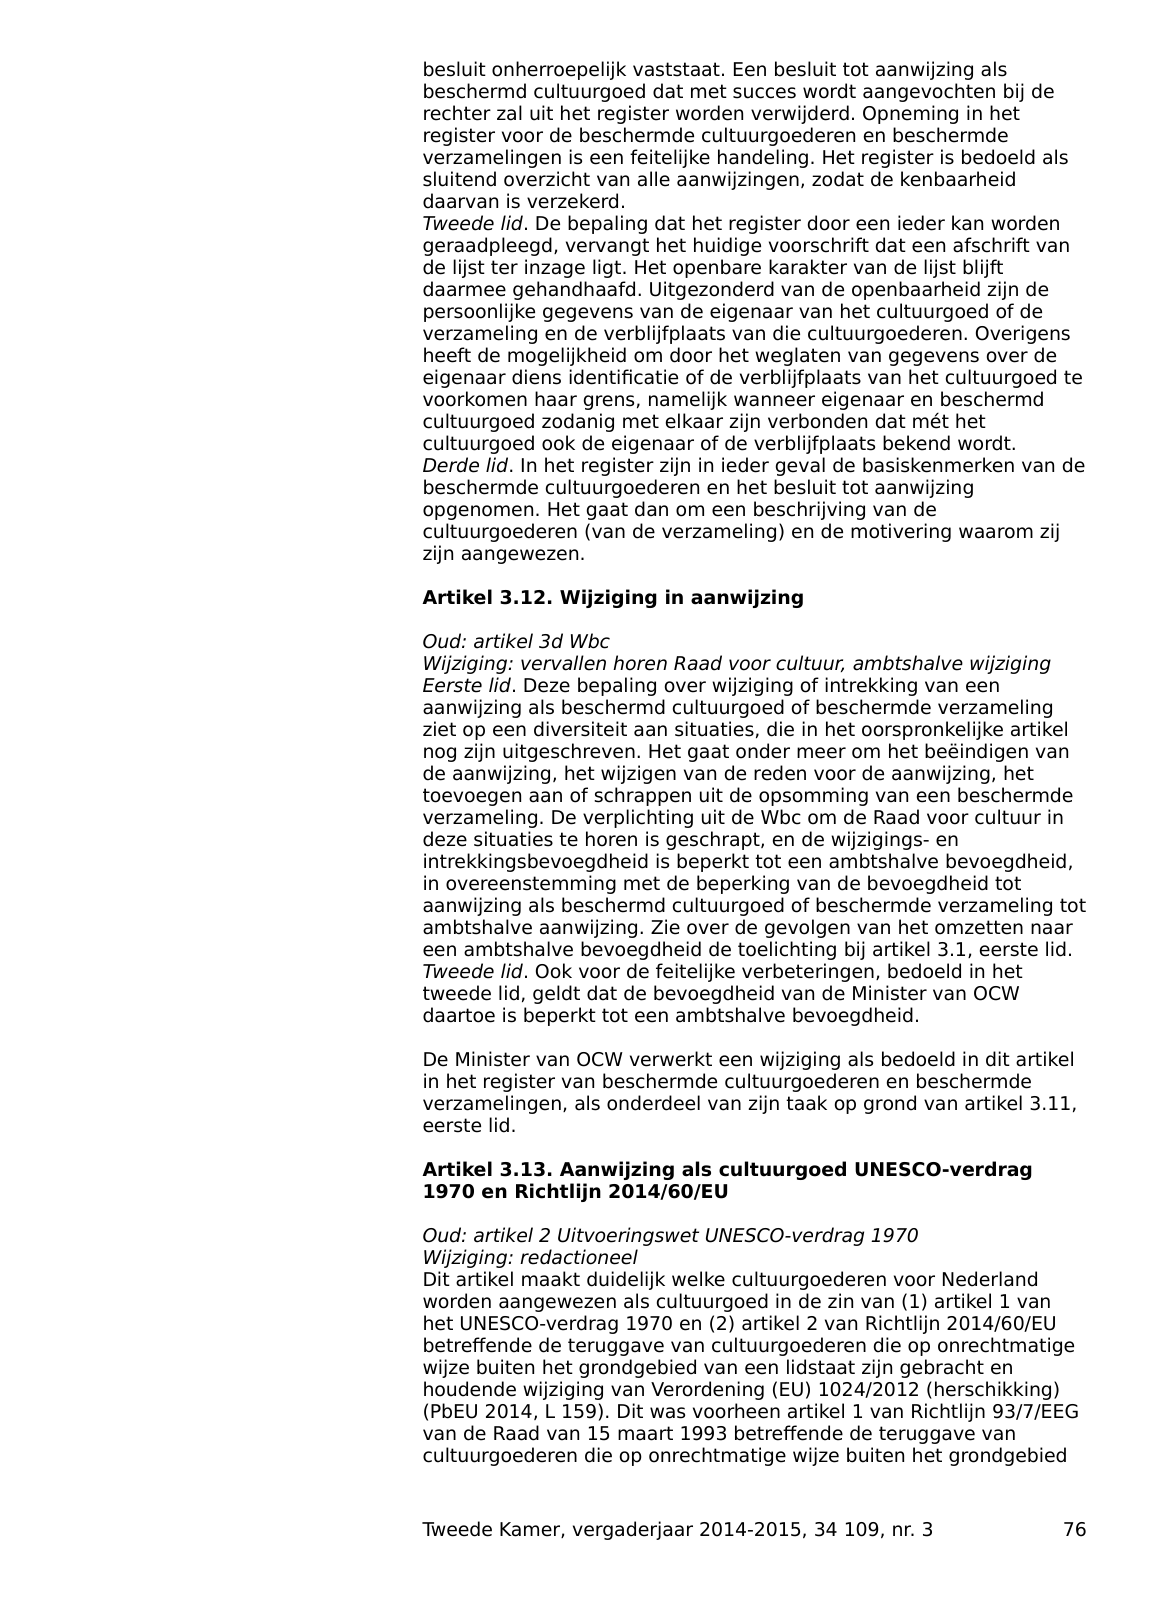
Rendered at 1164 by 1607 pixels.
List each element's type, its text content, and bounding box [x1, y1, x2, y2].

text Tweede lid. De bepaling dat het register door een ieder kan worden geraadpleegd, vervangt het huidige voorschrift dat een afschrift van de lijst ter inzage ligt. Het openbare karakter van de lijst blijft daarmee gehandhaafd. Uitgezonderd van de openbaarheid zijn de persoonlijke gegevens van de eigenaar van het cultuurgoed of de verzameling en de verblijfplaats van die cultuurgoederen. Overigens heeft de mogelijkheid om door het weglaten van gegevens over de eigenaar diens identificatie of de verblijfplaats van het cultuurgoed te voorkomen haar grens, namelijk wanneer eigenaar en beschermd cultuurgoed zodanig met elkaar zijn verbonden dat mét het cultuurgoed ook de eigenaar of de verblijfplaats bekend wordt. [422, 213, 1087, 455]
subtitle Artikel 3.12. Wijziging in aanwijzing [422, 587, 1087, 609]
text Eerste lid. Deze bepaling over wijziging of intrekking van een aanwijzing als beschermd cultuurgoed of beschermde verzameling ziet op een diversiteit aan situaties, die in het oorspronkelijke artikel nog zijn uitgeschreven. Het gaat onder meer om het beëindigen van de aanwijzing, het wijzigen van de reden voor de aanwijzing, het toevoegen aan of schrappen uit de opsomming van een beschermde verzameling. De verplichting uit de Wbc om de Raad voor cultuur in deze situaties te horen is geschrapt, en de wijzigings- en intrekkingsbevoegdheid is beperkt tot een ambtshalve bevoegdheid, in overeenstemming met de beperking van de bevoegdheid tot aanwijzing als beschermd cultuurgoed of beschermde verzameling tot ambtshalve aanwijzing. Zie over de gevolgen van het omzetten naar een ambtshalve bevoegdheid de toelichting bij artikel 3.1, eerste lid. [422, 675, 1087, 961]
text Wijziging: vervallen horen Raad voor cultuur, ambtshalve wijziging [422, 653, 1087, 675]
text Tweede lid. Ook voor de feitelijke verbeteringen, bedoeld in het tweede lid, geldt dat de bevoegdheid van de Minister van OCW daartoe is beperkt tot een ambtshalve bevoegdheid. [422, 961, 1087, 1027]
text Wijziging: redactioneel [422, 1247, 1087, 1269]
text Oud: artikel 2 Uitvoeringswet UNESCO-verdrag 1970 [422, 1225, 1087, 1247]
text Dit artikel maakt duidelijk welke cultuurgoederen voor Nederland worden aangewezen als cultuurgoed in de zin van (1) artikel 1 van het UNESCO-verdrag 1970 en (2) artikel 2 van Richtlijn 2014/60/EU betreffende de teruggave van cultuurgoederen die op onrechtmatige wijze buiten het grondgebied van een lidstaat zijn gebracht en houdende wijziging van Verordening (EU) 1024/2012 (herschikking) (PbEU 2014, L 159). Dit was voorheen artikel 1 van Richtlijn 93/7/EEG van de Raad van 15 maart 1993 betreffende de teruggave van cultuurgoederen die op onrechtmatige wijze buiten het grondgebied [422, 1269, 1087, 1467]
text besluit onherroepelijk vaststaat. Een besluit tot aanwijzing als beschermd cultuurgoed dat met succes wordt aangevochten bij de rechter zal uit het register worden verwijderd. Opneming in het register voor de beschermde cultuurgoederen en beschermde verzamelingen is een feitelijke handeling. Het register is bedoeld als sluitend overzicht van alle aanwijzingen, zodat de kenbaarheid daarvan is verzekerd. [422, 59, 1087, 213]
subtitle Artikel 3.13. Aanwijzing als cultuurgoed UNESCO-verdrag 1970 en Richtlijn 2014/60/EU [422, 1159, 1087, 1203]
text De Minister van OCW verwerkt een wijziging als bedoeld in dit artikel in het register van beschermde cultuurgoederen en beschermde verzamelingen, als onderdeel van zijn taak op grond van artikel 3.11, eerste lid. [422, 1049, 1087, 1137]
text Derde lid. In het register zijn in ieder geval de basiskenmerken van de beschermde cultuurgoederen en het besluit tot aanwijzing opgenomen. Het gaat dan om een beschrijving van de cultuurgoederen (van de verzameling) en de motivering waarom zij zijn aangewezen. [422, 455, 1087, 564]
text Oud: artikel 3d Wbc [422, 631, 1087, 653]
